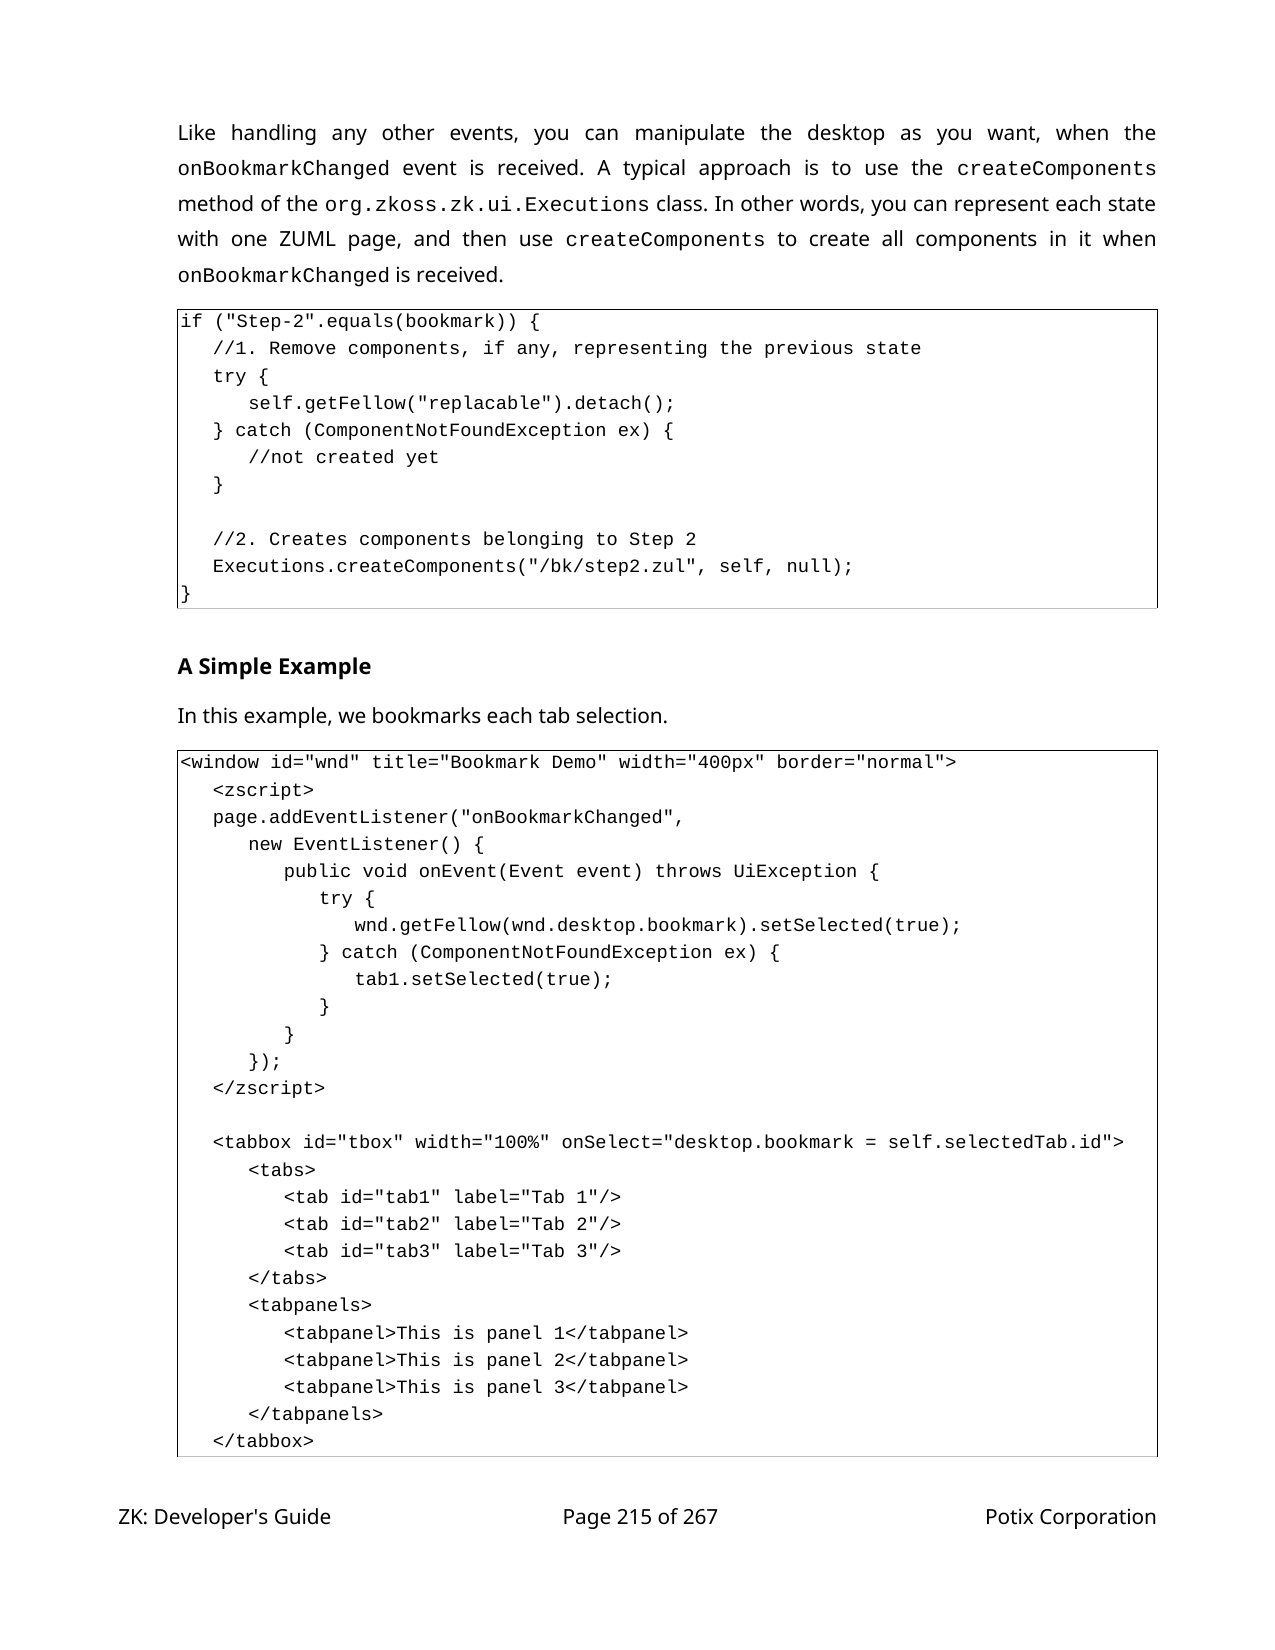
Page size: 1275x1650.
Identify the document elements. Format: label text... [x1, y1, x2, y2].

text //not created yet [178, 445, 1157, 469]
text //2. Creates components belonging to Step 2 [178, 527, 1157, 551]
text Executions.createComponents("/bk/step2.zul", self, null); [178, 554, 1157, 578]
text <tabpanel>This is panel 2</tabpanel> [178, 1348, 1157, 1372]
text <tabbox id="tbox" width="100%" onSelect="desktop.bookmark = self.selectedTab.id"> [178, 1130, 1157, 1154]
text </zscript> [178, 1076, 1157, 1100]
text <tab id="tab1" label="Tab 1"/> [178, 1184, 1157, 1209]
text In this example, we bookmarks each tab selection. [177, 701, 1157, 729]
text if ("Step-2".equals(bookmark)) { [178, 310, 1157, 333]
text } [178, 994, 1157, 1018]
text wnd.getFellow(wnd.desktop.bookmark).setSelected(true); [178, 913, 1157, 937]
text <tabpanel>This is panel 1</tabpanel> [178, 1321, 1157, 1345]
text </tabbox> [178, 1429, 1157, 1456]
text <tabpanels> [178, 1293, 1157, 1318]
text }); [178, 1049, 1157, 1073]
text Like handling any other events, you can manipulate the desktop as you want, when the onBookmarkChanged event is received. A typical approach is to use the createComponents method of the org.zkoss.zk.ui.Executions class. In other words, you can represent each state with one ZUML page, and then use createComponents to create all components in it when onBookmarkChanged is received. [177, 118, 1157, 288]
text } [178, 1021, 1157, 1046]
text </tabpanels> [178, 1402, 1157, 1426]
text new EventListener() { [178, 832, 1157, 856]
text <tab id="tab3" label="Tab 3"/> [178, 1239, 1157, 1263]
text <tabs> [178, 1157, 1157, 1182]
text public void onEvent(Event event) throws UiException { try { [178, 859, 1157, 910]
text <window id="wnd" title="Bookmark Demo" width="400px" border="normal"> [178, 751, 1157, 774]
text } catch (ComponentNotFoundException ex) { [178, 940, 1157, 964]
text <zscript> [178, 777, 1157, 802]
text self.getFellow("replacable").detach(); [178, 391, 1157, 415]
text tab1.setSelected(true); [178, 967, 1157, 991]
text } [178, 581, 1157, 608]
text } [178, 472, 1157, 496]
text try { [178, 363, 1157, 388]
subtitle A Simple Example [177, 651, 1157, 681]
text } catch (ComponentNotFoundException ex) { [178, 418, 1157, 442]
text //1. Remove components, if any, representing the previous state [178, 336, 1157, 361]
text </tabs> [178, 1266, 1157, 1290]
text page.addEventListener("onBookmarkChanged", [178, 804, 1157, 829]
text <tabpanel>This is panel 3</tabpanel> [178, 1375, 1157, 1399]
text <tab id="tab2" label="Tab 2"/> [178, 1212, 1157, 1236]
